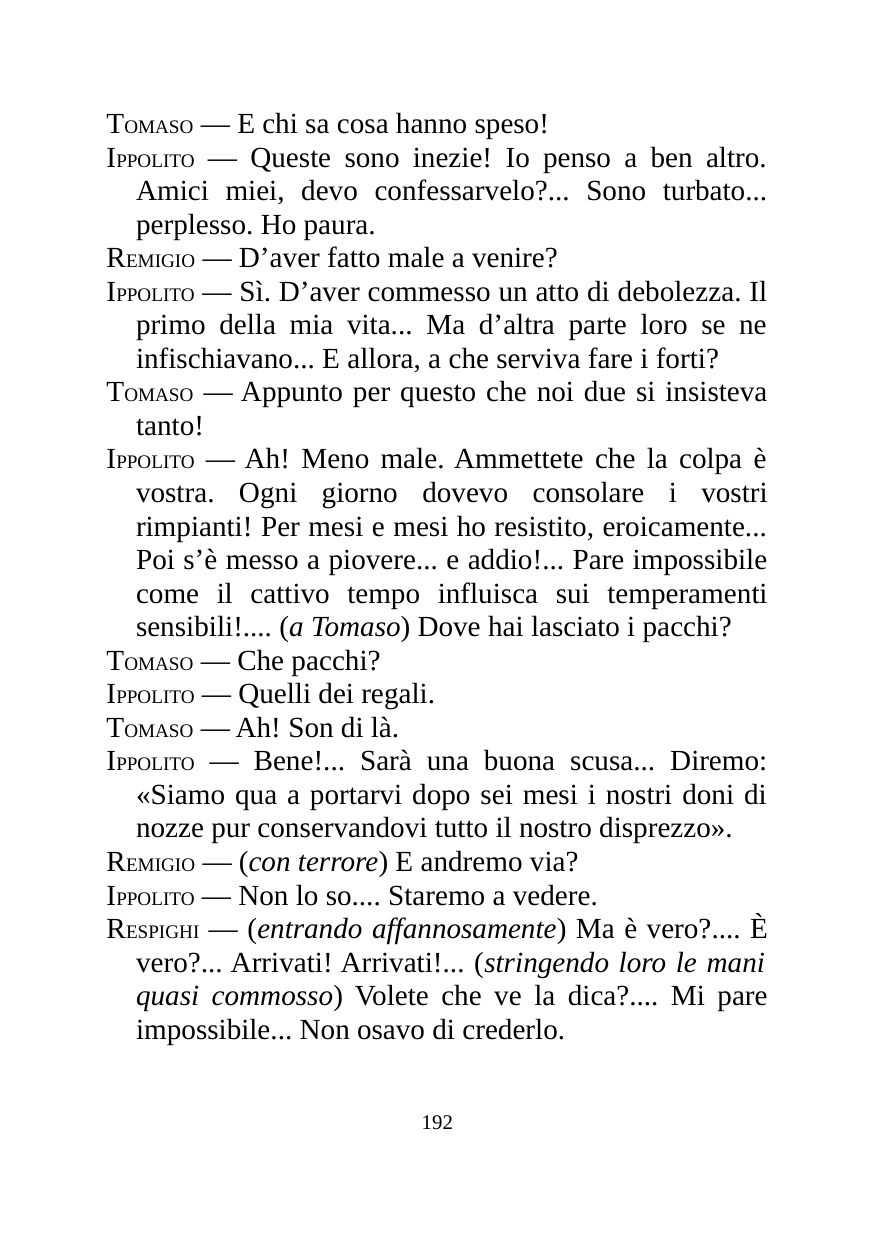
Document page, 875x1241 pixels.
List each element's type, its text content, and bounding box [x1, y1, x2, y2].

text Remigio — D’aver fatto male a venire? [106, 240, 768, 274]
text Remigio — (con terrore) E andremo via? [106, 844, 768, 878]
text Tomaso — Appunto per questo che noi due si insisteva tanto! [106, 374, 768, 442]
text Tomaso — Ah! Son di là. [106, 710, 768, 743]
text Ippolito — Quelli dei regali. [106, 676, 768, 710]
text Respighi — (entrando affannosamente) Ma è vero?.... È vero?... Arrivati! Arrivati!... (stringendo loro le mani quasi commosso) Volete che ve la dica?.... Mi pare impossibile... Non osavo di crederlo. [106, 911, 768, 1045]
text Ippolito — Ah! Meno male. Ammettete che la colpa è vostra. Ogni giorno dovevo consolare i vostri rimpianti! Per mesi e mesi ho resistito, eroicamente... Poi s’è messo a piovere... e addio!... Pare impossibile come il cattivo tempo influisca sui temperamenti sensibili!.... (a Tomaso) Dove hai lasciato i pacchi? [106, 442, 768, 643]
text Ippolito — Sì. D’aver commesso un atto di debolezza. Il primo della mia vita... Ma d’altra parte loro se ne infischiavano... E allora, a che serviva fare i forti? [106, 274, 768, 374]
text Tomaso — E chi sa cosa hanno speso! [106, 106, 768, 140]
text Ippolito — Queste sono inezie! Io penso a ben altro. Amici miei, devo confessarvelo?... Sono turbato... perplesso. Ho paura. [106, 140, 768, 240]
text Tomaso — Che pacchi? [106, 643, 768, 676]
text Ippolito — Non lo so.... Staremo a vedere. [106, 878, 768, 911]
text Ippolito — Bene!... Sarà una buona scusa... Diremo: «Siamo qua a portarvi dopo sei mesi i nostri doni di nozze pur conservandovi tutto il nostro disprezzo». [106, 743, 768, 844]
